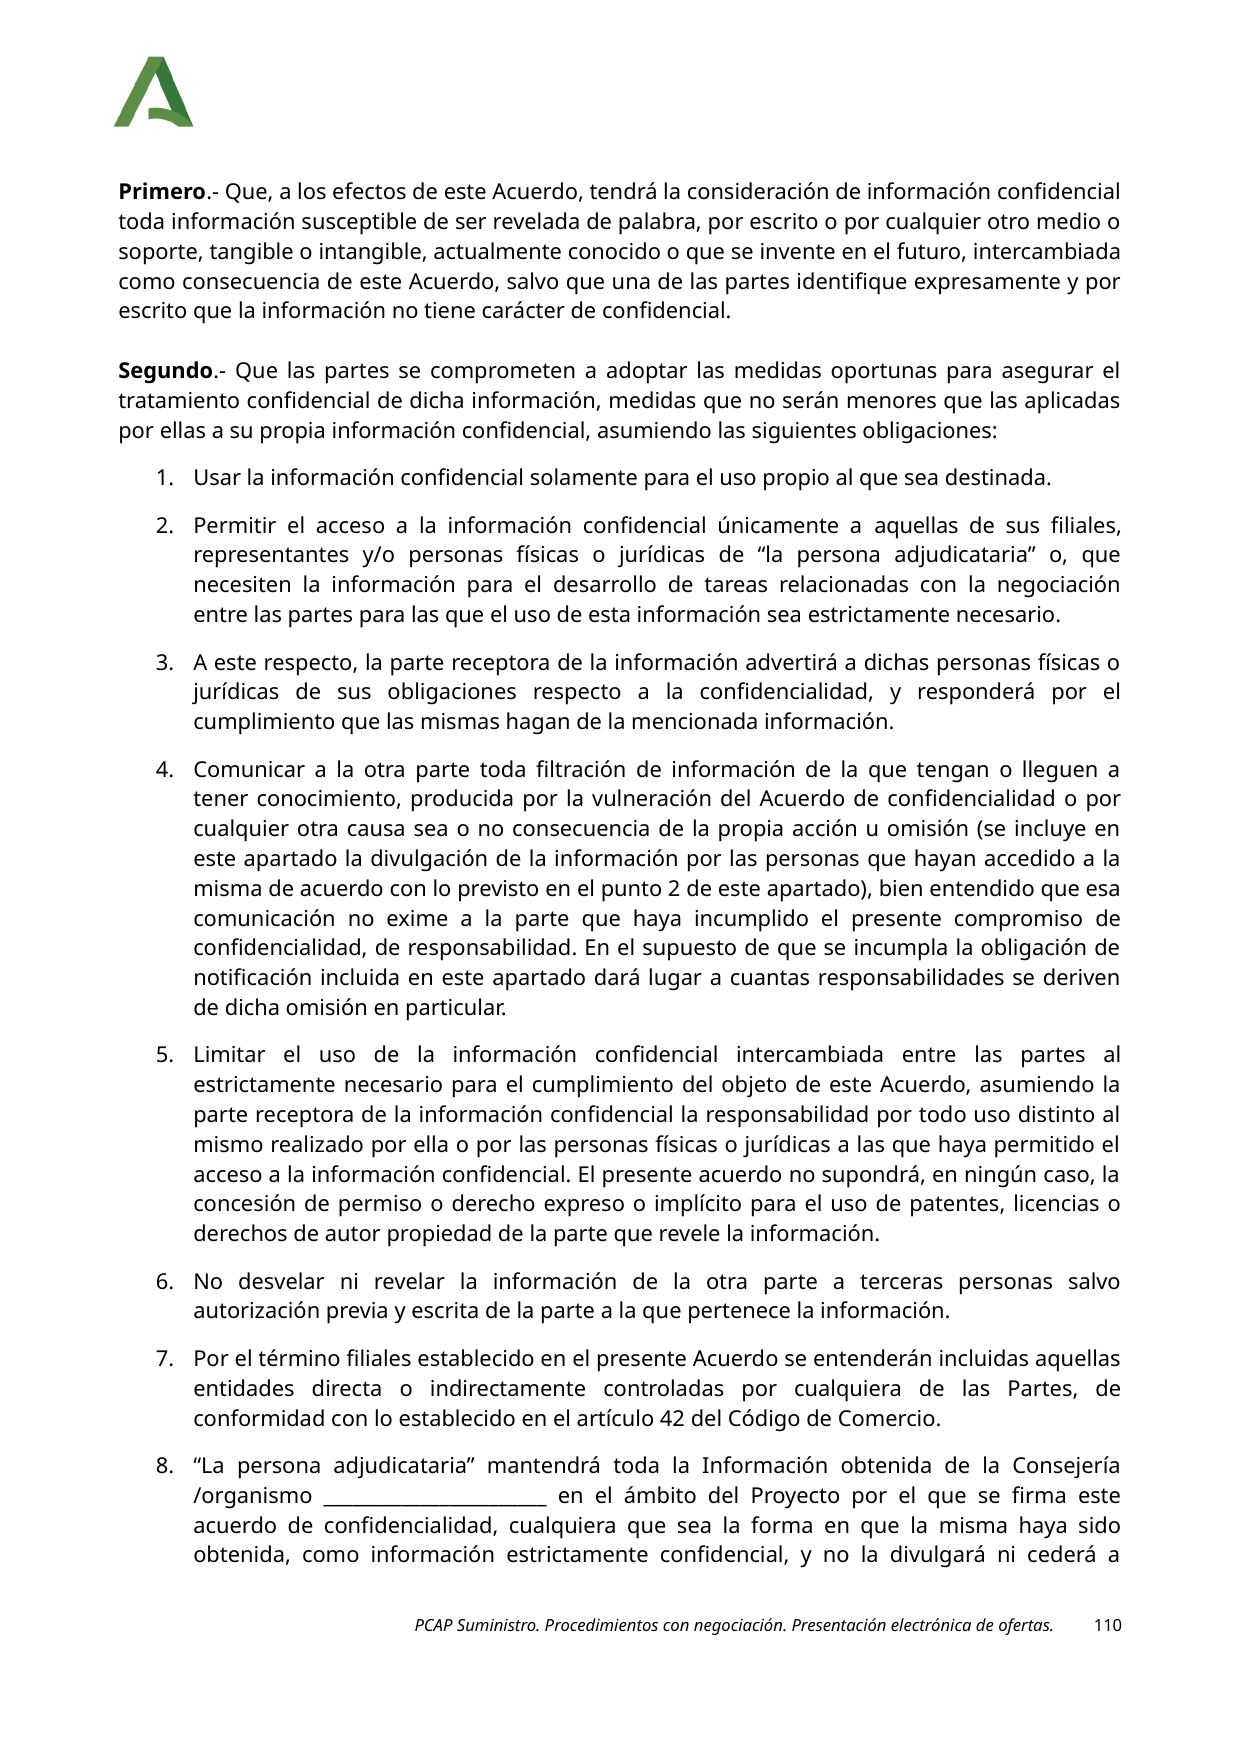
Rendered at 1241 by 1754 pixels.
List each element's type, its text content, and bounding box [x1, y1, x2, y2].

text Primero.- Que, a los efectos de este Acuerdo, tendrá la consideración de información confidencial toda información susceptible de ser revelada de palabra, por escrito o por cualquier otro medio o soporte, tangible o intangible, actualmente conocido o que se invente en el futuro, intercambiada como consecuencia de este Acuerdo, salvo que una de las partes identifique expresamente y por escrito que la información no tiene carácter de confidencial. [118, 176, 1122, 325]
picture [109, 52, 198, 131]
list A este respecto, la parte receptora de la información advertirá a dichas personas físicas o jurídicas de sus obligaciones respecto a la confidencialidad, y responderá por el cumplimiento que las mismas hagan de la mencionada información. [156, 647, 1122, 736]
list No desvelar ni revelar la información de la otra parte a terceras personas salvo autorización previa y escrita de la parte a la que pertenece la información. [156, 1266, 1122, 1325]
list Comunicar a la otra parte toda filtración de información de la que tengan o lleguen a tener conocimiento, producida por la vulneración del Acuerdo de confidencialidad o por cualquier otra causa sea o no consecuencia de la propia acción u omisión (se incluye en este apartado la divulgación de la información por las personas que hayan accedido a la misma de acuerdo con lo previsto en el punto 2 de este apartado), bien entendido que esa comunicación no exime a la parte que haya incumplido el presente compromiso de confidencialidad, de responsabilidad. En el supuesto de que se incumpla la obligación de notificación incluida en este apartado dará lugar a cuantas responsabilidades se deriven de dicha omisión en particular. [156, 754, 1122, 1022]
list Usar la información confidencial solamente para el uso propio al que sea destinada. [156, 462, 1122, 492]
text Segundo.- Que las partes se comprometen a adoptar las medidas oportunas para asegurar el tratamiento confidencial de dicha información, medidas que no serán menores que las aplicadas por ellas a su propia información confidencial, asumiendo las siguientes obligaciones: [118, 355, 1122, 444]
list Limitar el uso de la información confidencial intercambiada entre las partes al estrictamente necesario para el cumplimiento del objeto de este Acuerdo, asumiendo la parte receptora de la información confidencial la responsabilidad por todo uso distinto al mismo realizado por ella o por las personas físicas o jurídicas a las que haya permitido el acceso a la información confidencial. El presente acuerdo no supondrá, en ningún caso, la concesión de permiso o derecho expreso o implícito para el uso de patentes, licencias o derechos de autor propiedad de la parte que revele la información. [156, 1039, 1122, 1248]
list Permitir el acceso a la información confidencial únicamente a aquellas de sus filiales, representantes y/o personas físicas o jurídicas de “la persona adjudicataria” o, que necesiten la información para el desarrollo de tareas relacionadas con la negociación entre las partes para las que el uso de esta información sea estrictamente necesario. [156, 510, 1122, 629]
list Por el término filiales establecido en el presente Acuerdo se entenderán incluidas aquellas entidades directa o indirectamente controladas por cualquiera de las Partes, de conformidad con lo establecido en el artículo 42 del Código de Comercio. [156, 1343, 1122, 1432]
list “La persona adjudicataria” mantendrá toda la Información obtenida de la Consejería /organismo _______________________ en el ámbito del Proyecto por el que se firma este acuerdo de confidencialidad, cualquiera que sea la forma en que la misma haya sido obtenida, como información estrictamente confidencial, y no la divulgará ni cederá a [156, 1450, 1122, 1569]
